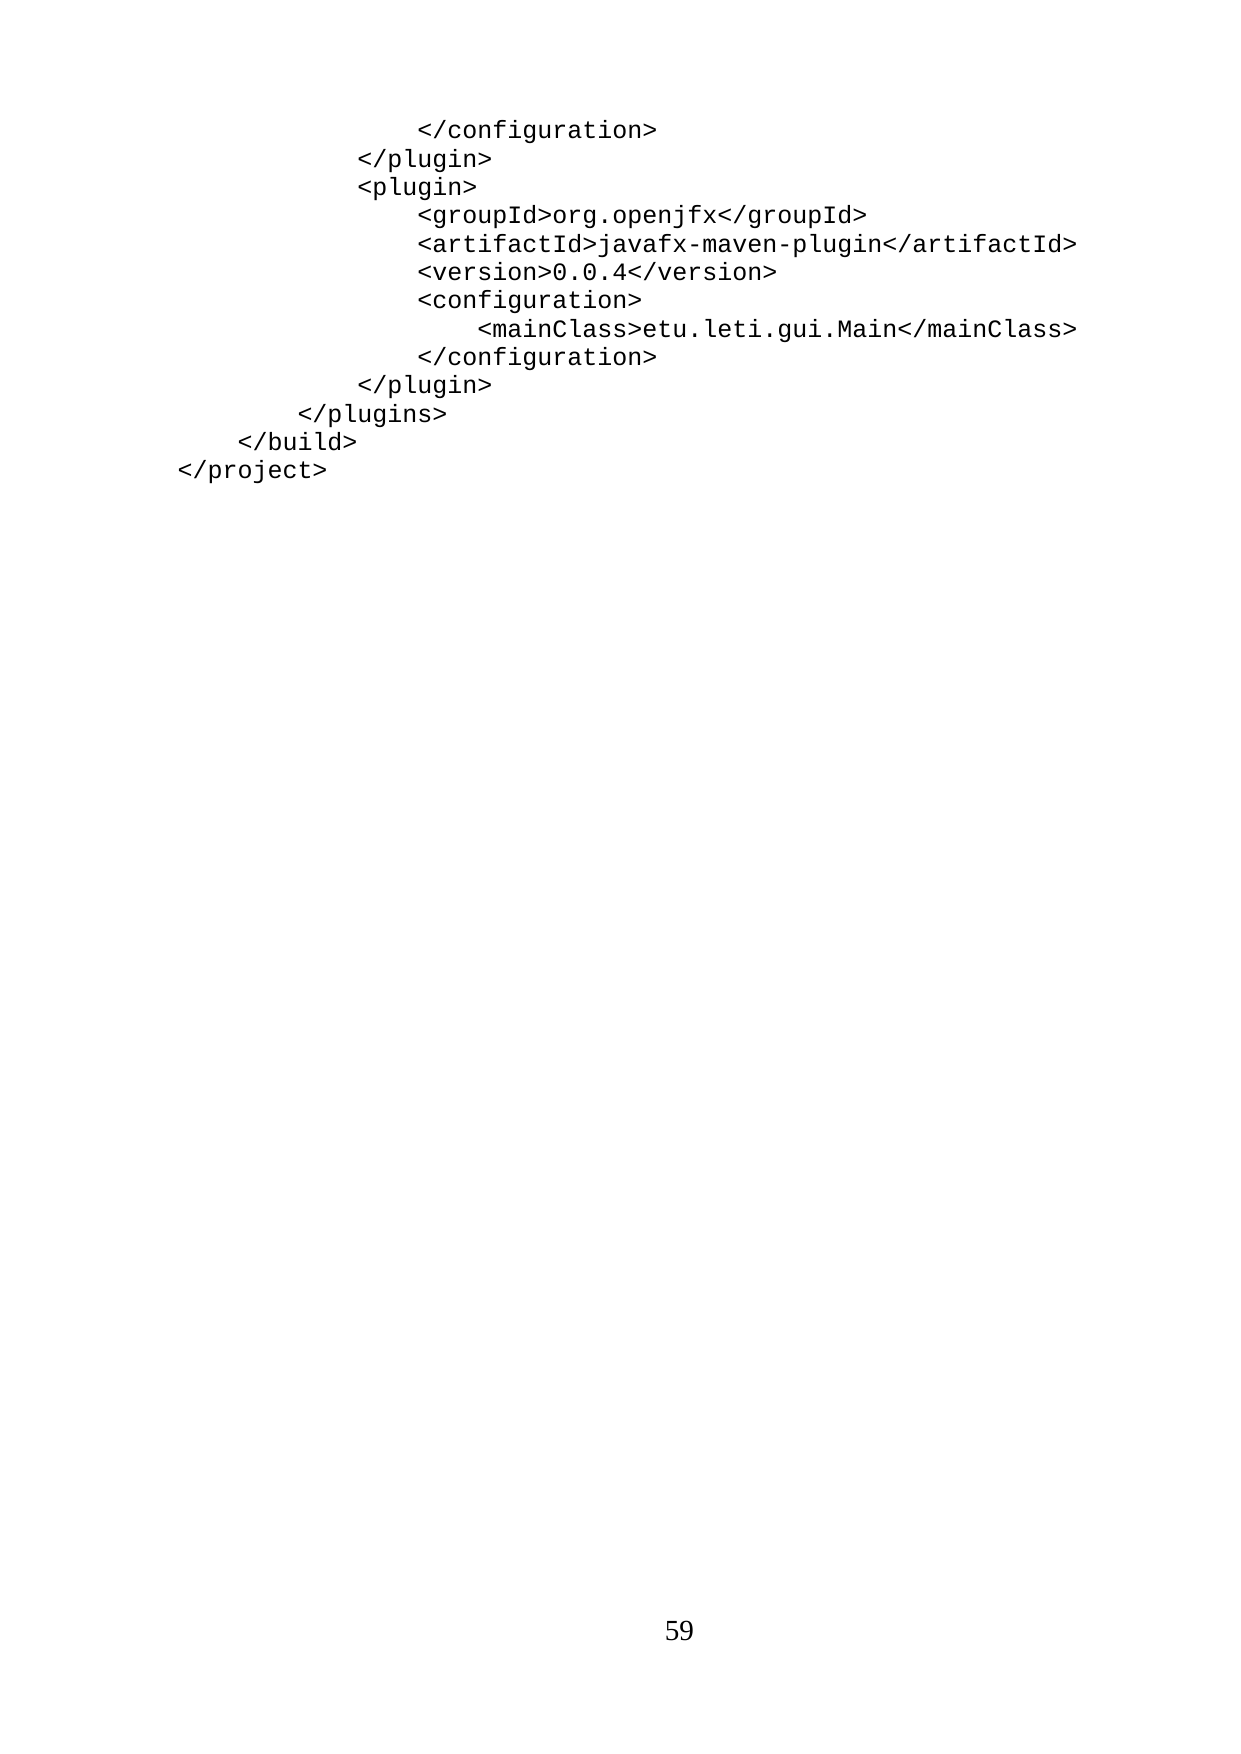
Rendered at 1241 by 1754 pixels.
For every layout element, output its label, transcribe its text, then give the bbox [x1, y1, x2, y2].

text </project> [177, 458, 1181, 486]
text </plugins> [177, 401, 1181, 430]
text </configuration> [177, 118, 1181, 146]
text <groupId>org.openjfx</groupId> [177, 203, 1181, 231]
text <plugin> [177, 175, 1181, 203]
text <mainClass>etu.leti.gui.Main</mainClass> [177, 316, 1181, 345]
text <version>0.0.4</version> [177, 260, 1181, 288]
text </plugin> [177, 373, 1181, 401]
text </configuration> [177, 345, 1181, 373]
text </plugin> [177, 146, 1181, 175]
text <configuration> [177, 288, 1181, 316]
text </build> [177, 430, 1181, 458]
text <artifactId>javafx-maven-plugin</artifactId> [177, 231, 1181, 260]
